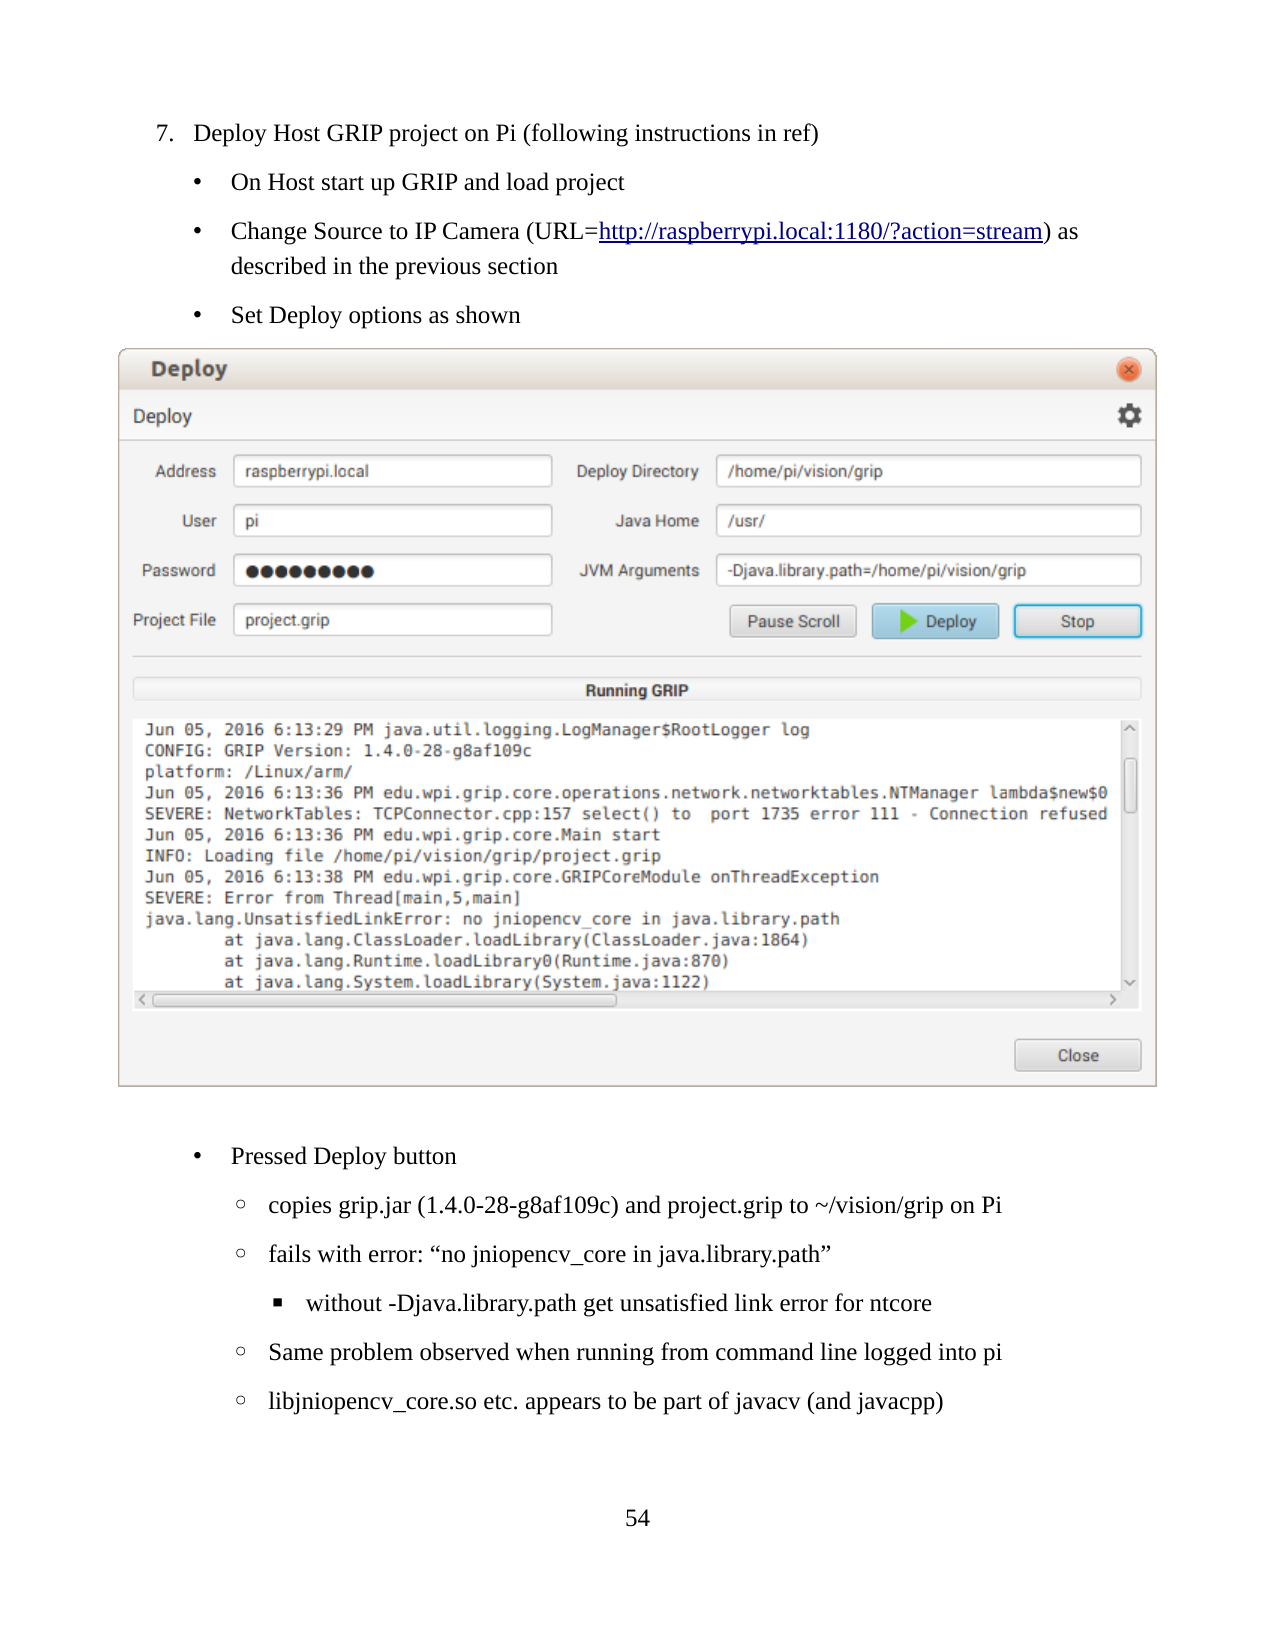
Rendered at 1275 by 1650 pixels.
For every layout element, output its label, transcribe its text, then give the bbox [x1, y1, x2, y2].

list Set Deploy options as shown [193, 300, 1157, 328]
list Change Source to IP Camera (URL=http://raspberrypi.local:1180/?action=stream) as described in the previous section [193, 216, 1157, 279]
list without -Djava.library.path get unsatisfied link error for ntcore [268, 1288, 1157, 1317]
list Same problem observed when running from command line logged into pi [231, 1337, 1157, 1366]
list On Host start up GRIP and load project [193, 167, 1157, 196]
list fails with error: “no jniopencv_core in java.library.path” [231, 1239, 1157, 1268]
list Deploy Host GRIP project on Pi (following instructions in ref) [156, 118, 1157, 147]
picture [118, 348, 1157, 1087]
list copies grip.jar (1.4.0-28-g8af109c) and project.grip to ~/vision/grip on Pi [231, 1190, 1157, 1219]
list Pressed Deploy button [193, 1141, 1157, 1170]
list libjniopencv_core.so etc. appears to be part of javacv (and javacpp) [231, 1386, 1157, 1415]
